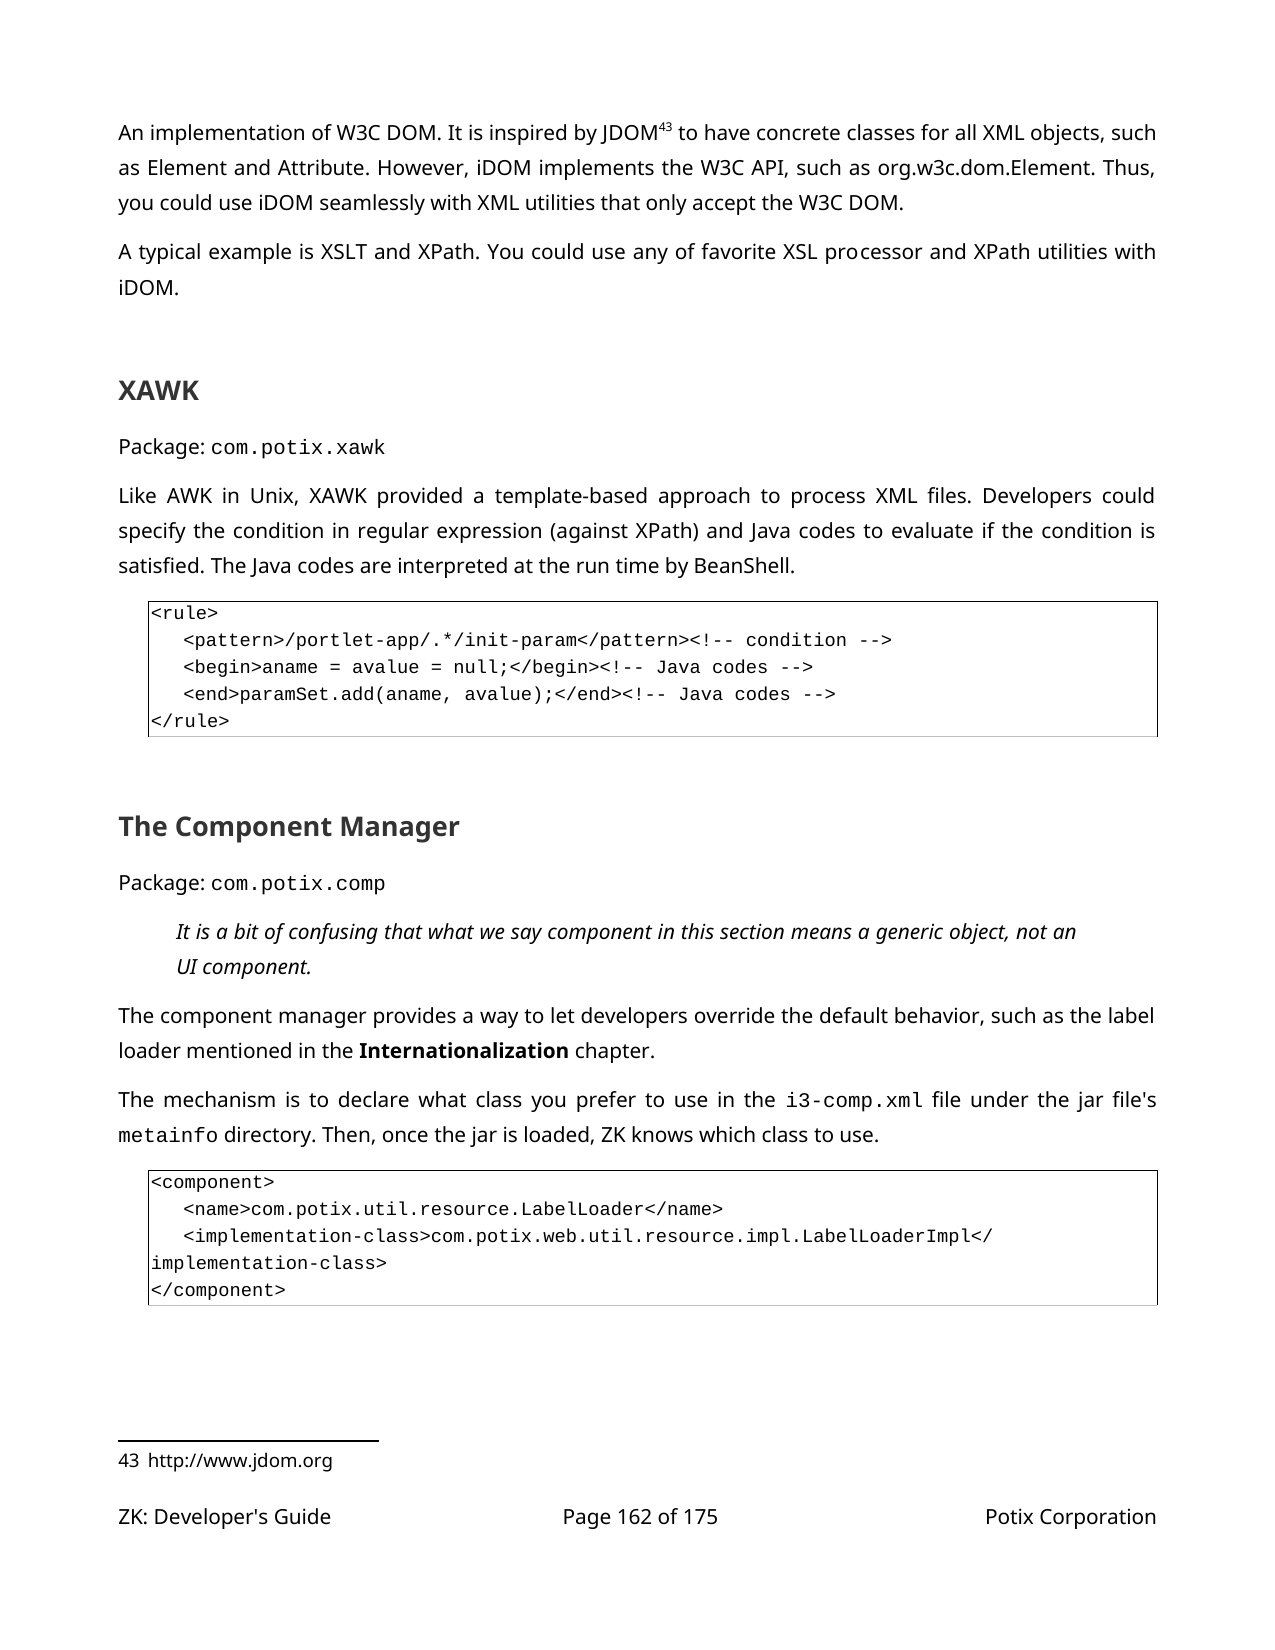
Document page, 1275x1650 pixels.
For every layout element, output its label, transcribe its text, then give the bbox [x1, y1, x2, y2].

subtitle The Component Manager [118, 807, 1157, 844]
text It is a bit of confusing that what we say component in this section means a generic object, not an UI component. [176, 917, 1081, 980]
text <name>com.potix.util.resource.LabelLoader</name> [149, 1197, 1157, 1221]
text <implementation-class>com.potix.web.util.resource.impl.LabelLoaderImpl</implementation-class> [149, 1224, 1157, 1275]
text <pattern>/portlet-app/.*/init-param</pattern><!-- condition --> [149, 628, 1157, 652]
text An implementation of W3C DOM. It is inspired by JDOM to have concrete classes for all XML objects, such as Element and Attribute. However, iDOM implements the W3C API, such as org.w3c.dom.Element. Thus, you could use iDOM seamlessly with XML utilities that only accept the W3C DOM. [118, 118, 1157, 217]
text <rule> [149, 602, 1157, 625]
text A typical example is XSLT and XPath. You could use any of favorite XSL processor and XPath utilities with iDOM. [118, 237, 1157, 301]
text The component manager provides a way to let developers override the default behavior, such as the label loader mentioned in the Internationalization chapter. [118, 1001, 1157, 1064]
text <begin>aname = avalue = null;</begin><!-- Java codes --> [149, 655, 1157, 679]
text Package: com.potix.comp [118, 868, 1157, 896]
text <end>paramSet.add(aname, avalue);</end><!-- Java codes --> [149, 682, 1157, 706]
text Package: com.potix.xawk [118, 432, 1157, 461]
text Like AWK in Unix, XAWK provided a template-based approach to process XML files. Developers could specify the condition in regular expression (against XPath) and Java codes to evaluate if the condition is satisfied. The Java codes are interpreted at the run time by BeanShell. [118, 481, 1157, 580]
text </component> [149, 1278, 1157, 1305]
subtitle XAWK [118, 372, 1157, 408]
text </rule> [149, 709, 1157, 736]
text The mechanism is to declare what class you prefer to use in the i3-comp.xml file under the jar file's metainfo directory. Then, once the jar is loaded, ZK knows which class to use. [118, 1085, 1157, 1149]
text <component> [149, 1171, 1157, 1194]
text http://www.jdom.org [118, 1447, 1157, 1473]
